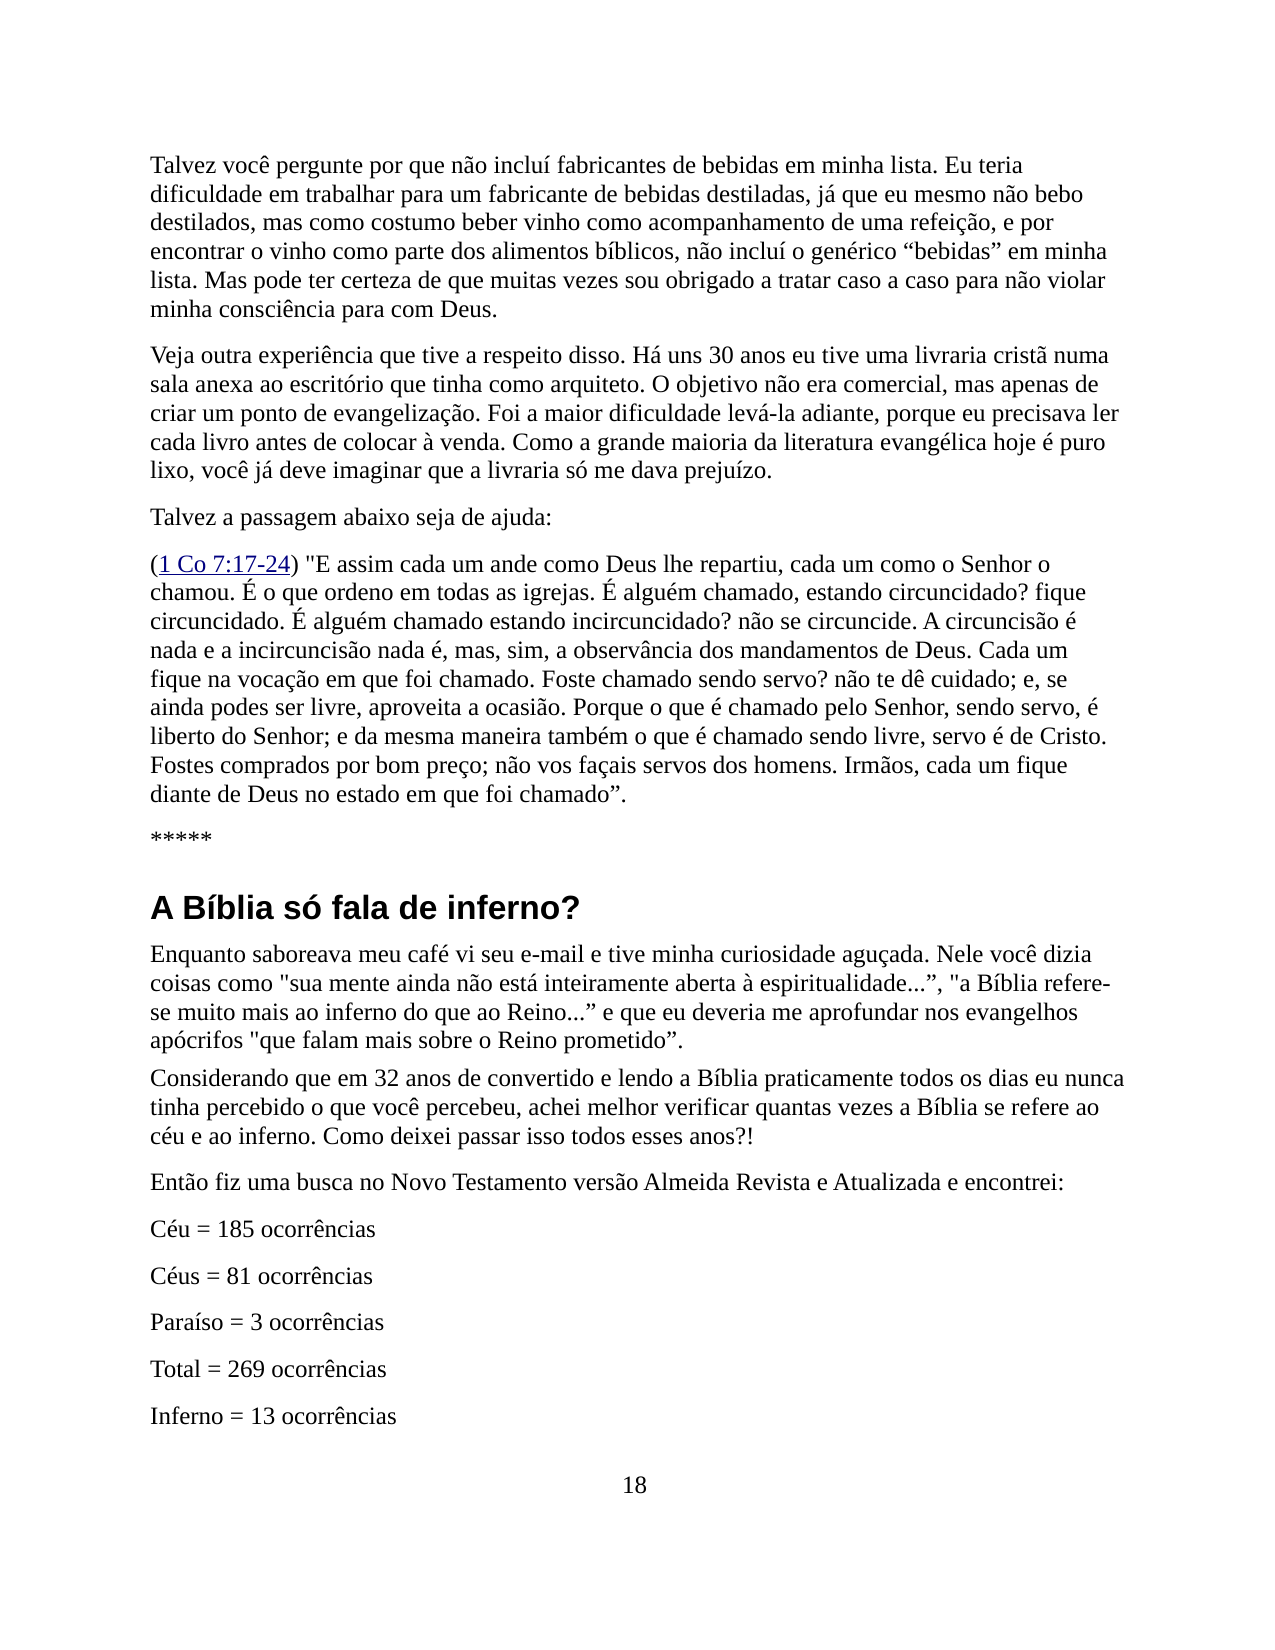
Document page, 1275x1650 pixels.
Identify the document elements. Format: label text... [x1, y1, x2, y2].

text Talvez a passagem abaixo seja de ajuda: [150, 502, 1125, 531]
text Enquanto saboreava meu café vi seu e-mail e tive minha curiosidade aguçada. Nele você dizia coisas como "sua mente ainda não está inteiramente aberta à espiritualidade...”, "a Bíblia refere-se muito mais ao inferno do que ao Reino...” e que eu deveria me aprofundar nos evangelhos apócrifos "que falam mais sobre o Reino prometido”. [150, 939, 1125, 1054]
text Total = 269 ocorrências [150, 1354, 1125, 1383]
text Talvez você pergunte por que não incluí fabricantes de bebidas em minha lista. Eu teria dificuldade em trabalhar para um fabricante de bebidas destiladas, já que eu mesmo não bebo destilados, mas como costumo beber vinho como acompanhamento de uma refeição, e por encontrar o vinho como parte dos alimentos bíblicos, não incluí o genérico “bebidas” em minha lista. Mas pode ter certeza de que muitas vezes sou obrigado a tratar caso a caso para não violar minha consciência para com Deus. [150, 150, 1125, 322]
text Então fiz uma busca no Novo Testamento versão Almeida Revista e Atualizada e encontrei: [150, 1167, 1125, 1196]
text Veja outra experiência que tive a respeito disso. Há uns 30 anos eu tive uma livraria cristã numa sala anexa ao escritório que tinha como arquiteto. O objetivo não era comercial, mas apenas de criar um ponto de evangelização. Foi a maior dificuldade levá-la adiante, porque eu precisava ler cada livro antes de colocar à venda. Como a grande maioria da literatura evangélica hoje é puro lixo, você já deve imaginar que a livraria só me dava prejuízo. [150, 340, 1125, 484]
text (1 Co 7:17-24) "E assim cada um ande como Deus lhe repartiu, cada um como o Senhor o chamou. É o que ordeno em todas as igrejas. É alguém chamado, estando circuncidado? fique circuncidado. É alguém chamado estando incircuncidado? não se circuncide. A circuncisão é nada e a incircuncisão nada é, mas, sim, a observância dos mandamentos de Deus. Cada um fique na vocação em que foi chamado. Foste chamado sendo servo? não te dê cuidado; e, se ainda podes ser livre, aproveita a ocasião. Porque o que é chamado pelo Senhor, sendo servo, é liberto do Senhor; e da mesma maneira também o que é chamado sendo livre, servo é de Cristo. Fostes comprados por bom preço; não vos façais servos dos homens. Irmãos, cada um fique diante de Deus no estado em que foi chamado”. [150, 549, 1125, 807]
text ***** [150, 825, 1125, 854]
text Inferno = 13 ocorrências [150, 1401, 1125, 1429]
subtitle A Bíblia só fala de inferno? [150, 888, 1125, 927]
text Considerando que em 32 anos de convertido e lendo a Bíblia praticamente todos os dias eu nunca tinha percebido o que você percebeu, achei melhor verificar quantas vezes a Bíblia se refere ao céu e ao inferno. Como deixei passar isso todos esses anos?! [150, 1063, 1125, 1149]
text Céu = 185 ocorrências [150, 1214, 1125, 1243]
text Paraíso = 3 ocorrências [150, 1307, 1125, 1336]
text Céus = 81 ocorrências [150, 1261, 1125, 1289]
